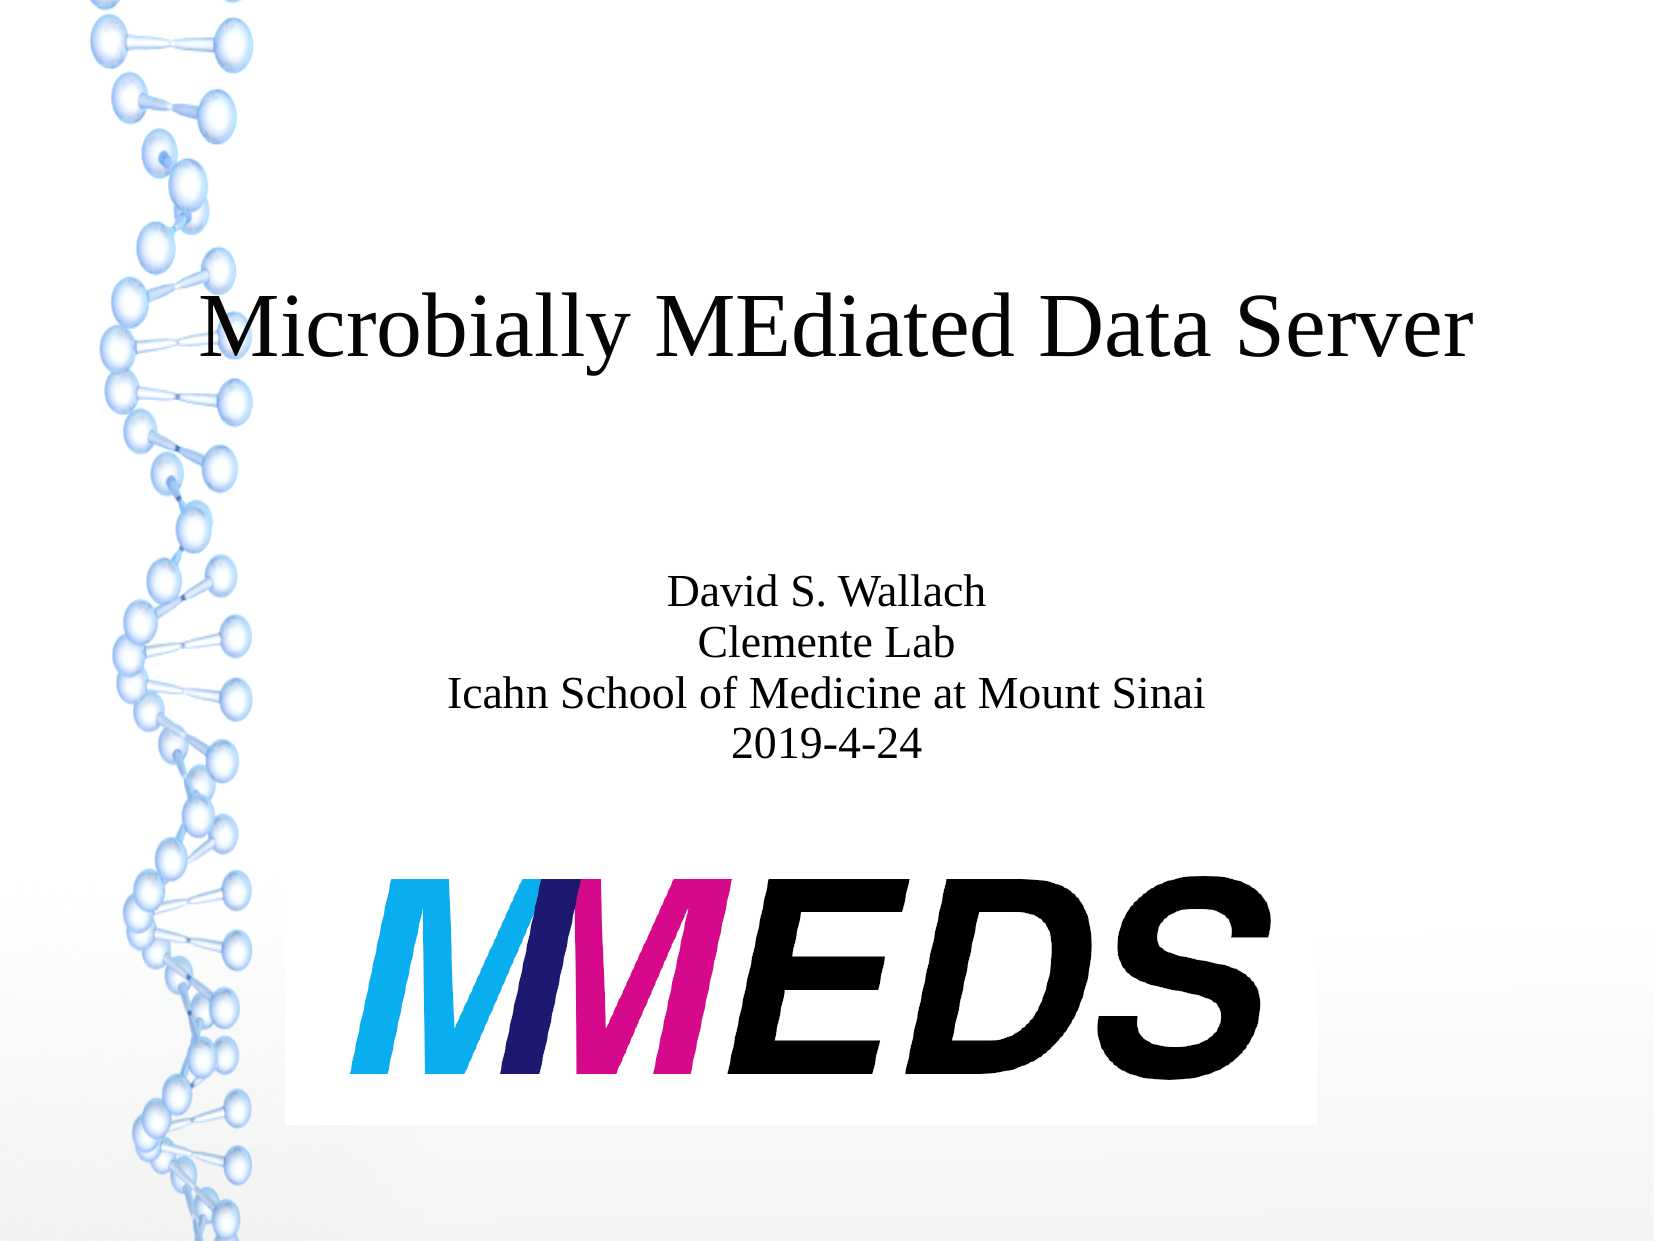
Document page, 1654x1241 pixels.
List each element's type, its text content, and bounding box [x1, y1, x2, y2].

title Microbially MEdiated Data Server [69, 195, 1606, 457]
subtitle David S. Wallach Clemente Lab Icahn School of Medicine at Mount Sinai 2019-4-24 [324, 495, 1330, 841]
picture [0, 0, 1654, 1241]
